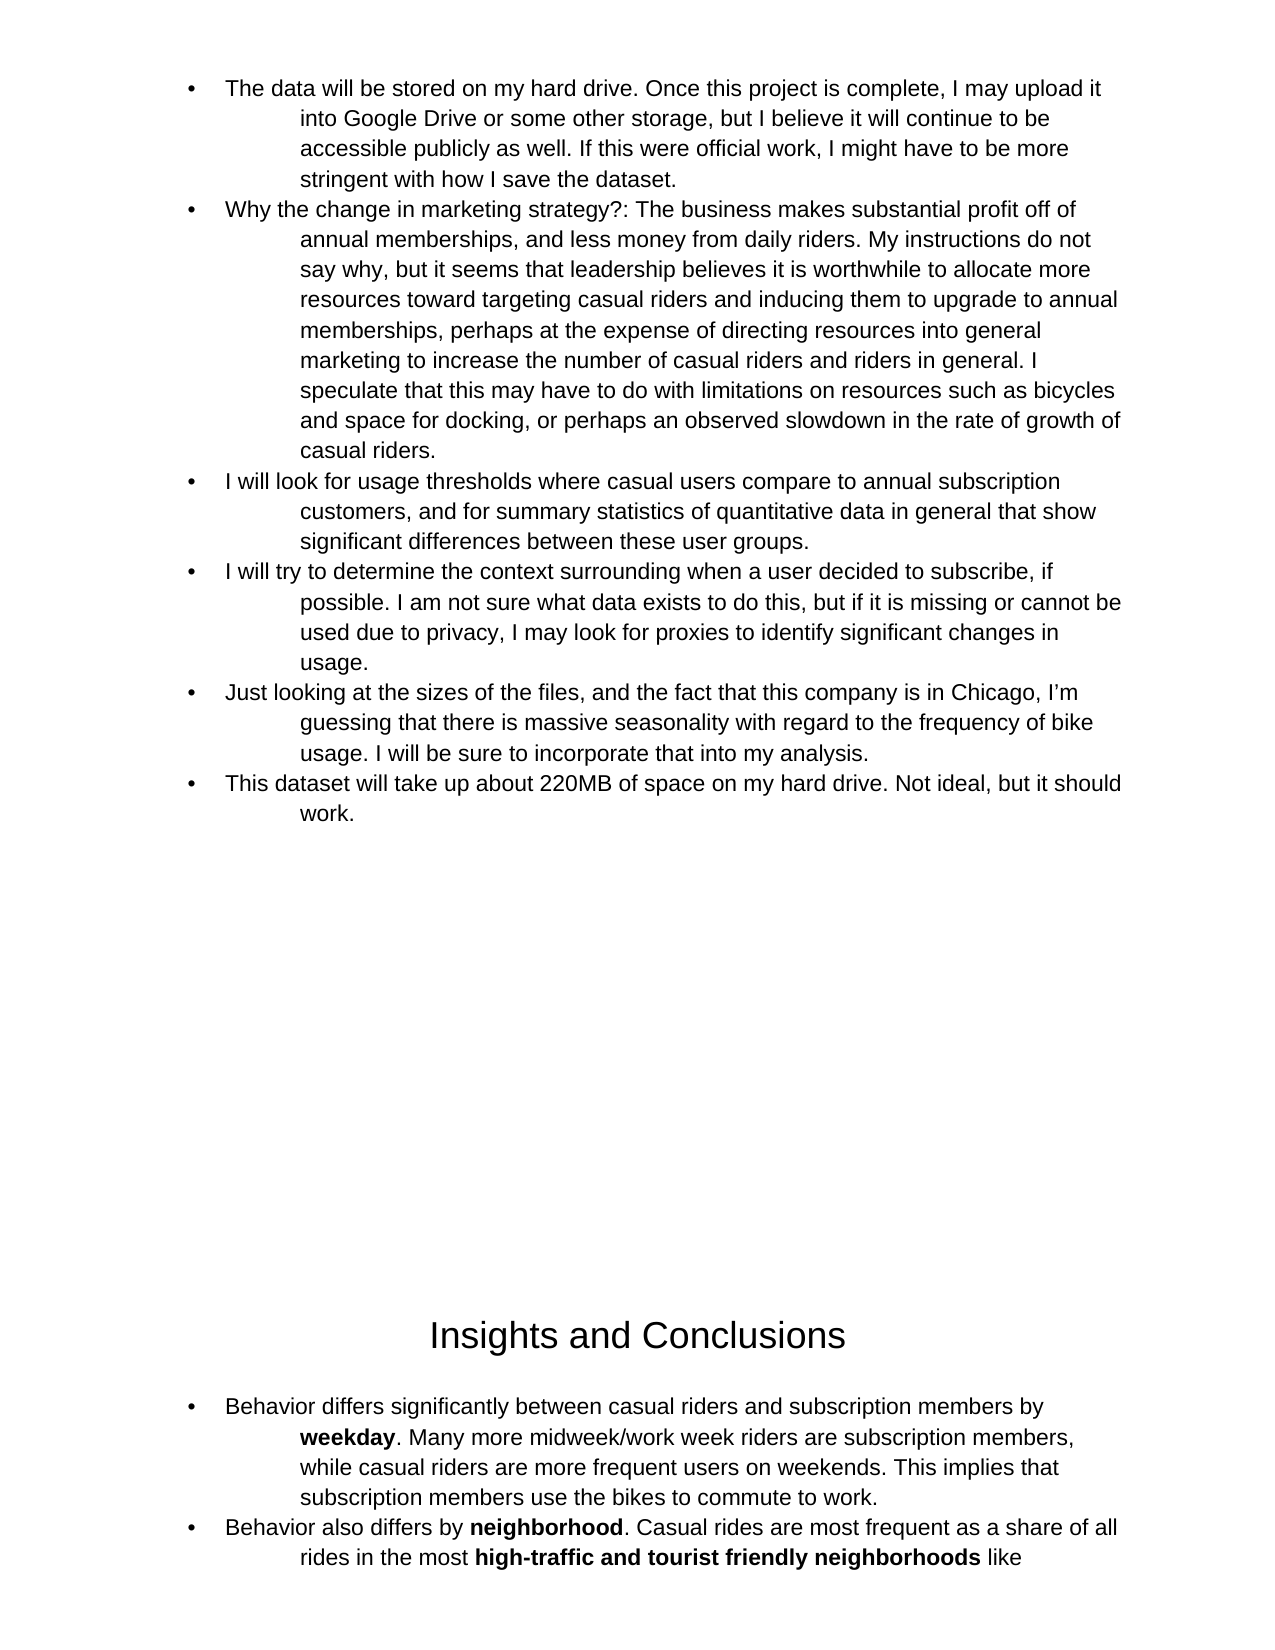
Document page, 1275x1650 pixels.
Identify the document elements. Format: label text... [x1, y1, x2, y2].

list Behavior also differs by neighborhood. Casual rides are most frequent as a share of all rides in the most high-traffic and tourist friendly neighborhoods like [187, 1514, 1125, 1571]
list Just looking at the sizes of the files, and the fact that this company is in Chicago, I’m guessing that there is massive seasonality with regard to the frequency of bike usage. I will be sure to incorporate that into my analysis. [187, 679, 1125, 766]
list Behavior differs significantly between casual riders and subscription members by weekday. Many more midweek/work week riders are subscription members, while casual riders are more frequent users on weekends. This implies that subscription members use the bikes to commute to work. [187, 1393, 1125, 1510]
text Insights and Conclusions [150, 1313, 1125, 1357]
list I will try to determine the context surrounding when a user decided to subscribe, if possible. I am not sure what data exists to do this, but if it is missing or cannot be used due to privacy, I may look for proxies to identify significant changes in usage. [187, 558, 1125, 675]
list This dataset will take up about 220MB of space on my hard drive. Not ideal, but it should work. [187, 770, 1125, 826]
list The data will be stored on my hard drive. Once this project is complete, I may upload it into Google Drive or some other storage, but I believe it will continue to be accessible publicly as well. If this were official work, I might have to be more stringent with how I save the dataset. [187, 75, 1125, 192]
list I will look for usage thresholds where casual users compare to annual subscription customers, and for summary statistics of quantitative data in general that show significant differences between these user groups. [187, 468, 1125, 554]
list Why the change in marketing strategy?: The business makes substantial profit off of annual memberships, and less money from daily riders. My instructions do not say why, but it seems that leadership believes it is worthwhile to allocate more resources toward targeting casual riders and inducing them to upgrade to annual memberships, perhaps at the expense of directing resources into general marketing to increase the number of casual riders and riders in general. I speculate that this may have to do with limitations on resources such as bicycles and space for docking, or perhaps an observed slowdown in the rate of growth of casual riders. [187, 196, 1125, 464]
